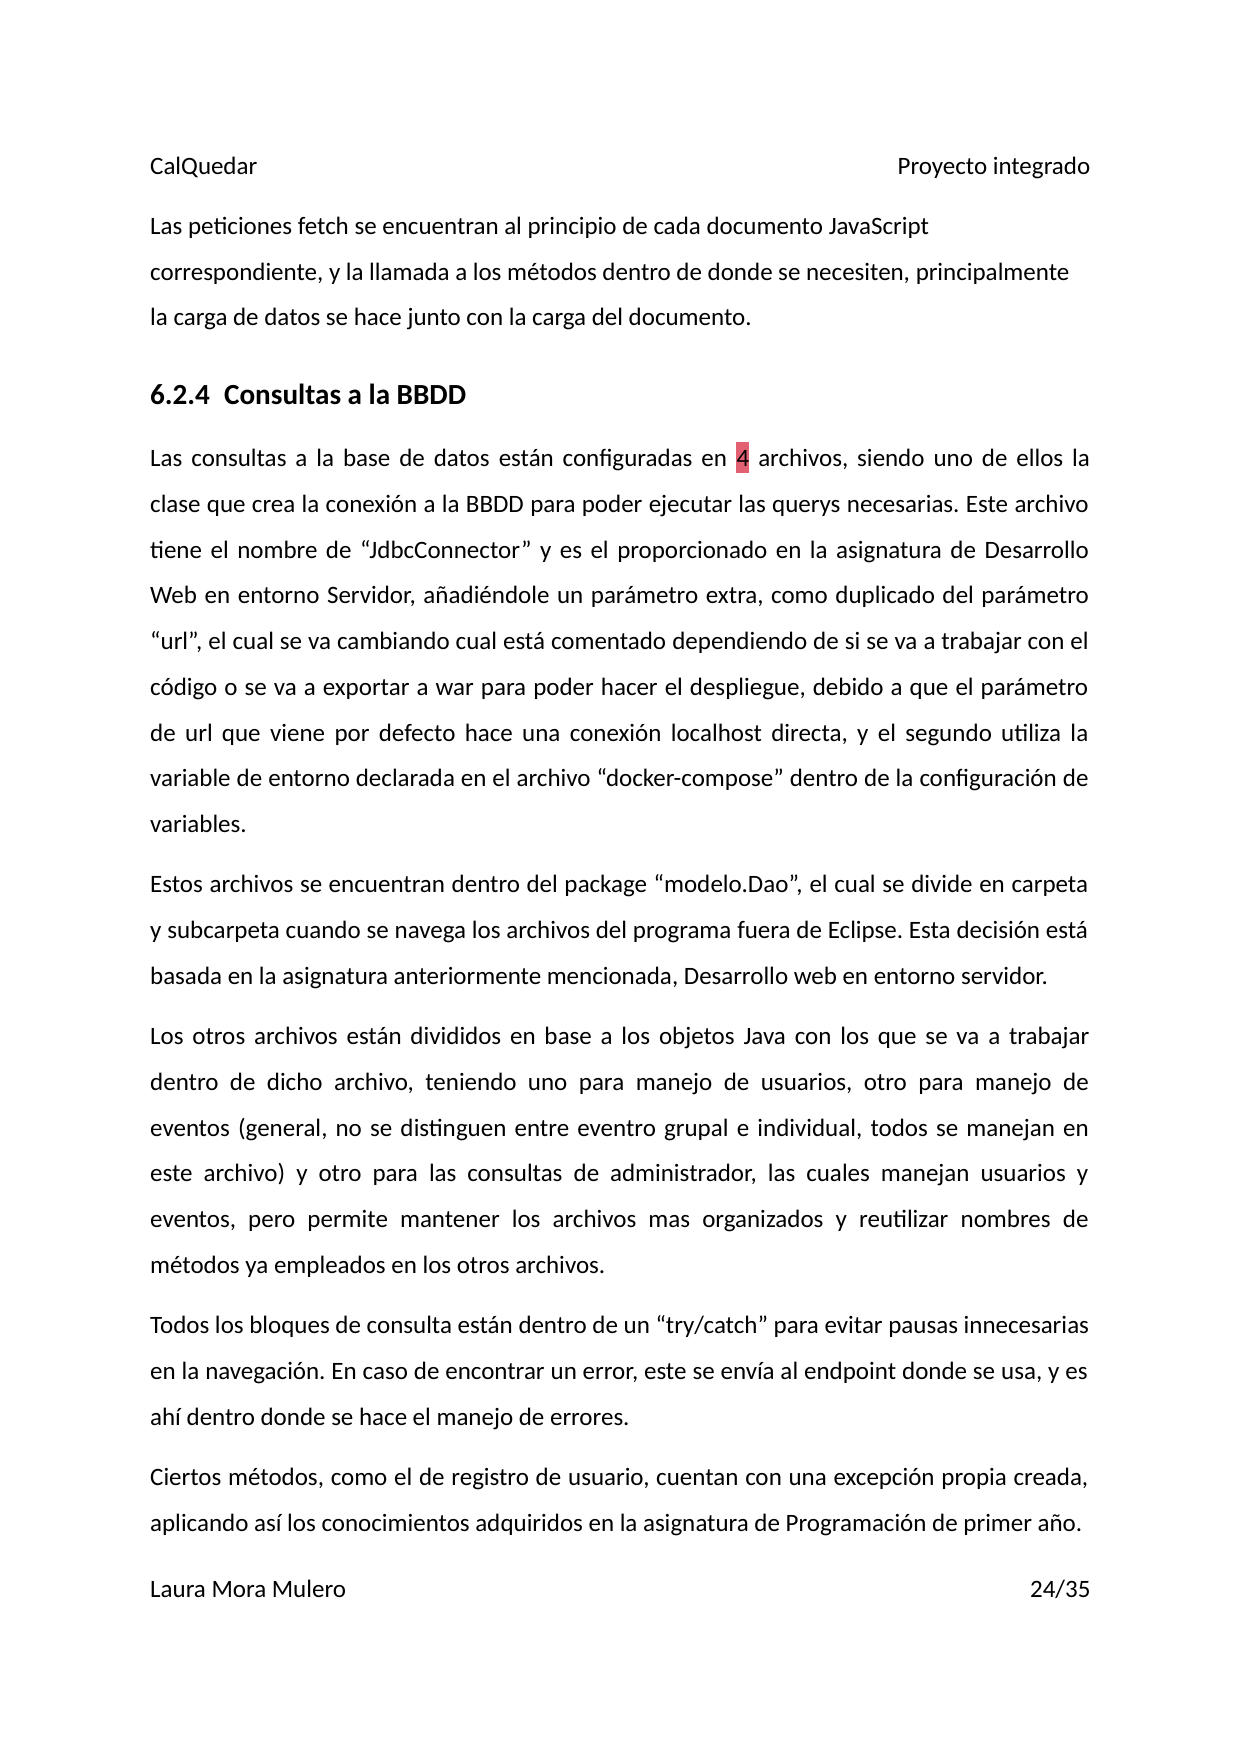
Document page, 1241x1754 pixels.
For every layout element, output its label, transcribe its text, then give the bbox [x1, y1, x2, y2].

text Ciertos métodos, como el de registro de usuario, cuentan con una excepción propia creada, aplicando así los conocimientos adquiridos en la asignatura de Programación de primer año. [150, 1461, 1090, 1537]
text Los otros archivos están divididos en base a los objetos Java con los que se va a trabajar dentro de dicho archivo, teniendo uno para manejo de usuarios, otro para manejo de eventos (general, no se distinguen entre eventro grupal e individual, todos se manejan en este archivo) y otro para las consultas de administrador, las cuales manejan usuarios y eventos, pero permite mantener los archivos mas organizados y reutilizar nombres de métodos ya empleados en los otros archivos. [150, 1020, 1090, 1279]
text Las peticiones fetch se encuentran al principio de cada documento JavaScript correspondiente, y la llamada a los métodos dentro de donde se necesiten, principalmente la carga de datos se hace junto con la carga del documento. [150, 210, 1090, 332]
text Todos los bloques de consulta están dentro de un “try/catch” para evitar pausas innecesarias en la navegación. En caso de encontrar un error, este se envía al endpoint donde se usa, y es ahí dentro donde se hace el manejo de errores. [150, 1309, 1090, 1431]
text Estos archivos se encuentran dentro del package “modelo.Dao”, el cual se divide en carpeta y subcarpeta cuando se navega los archivos del programa fuera de Eclipse. Esta decisión está basada en la asignatura anteriormente mencionada, Desarrollo web en entorno servidor. [150, 868, 1090, 990]
subtitle Consultas a la BBDD [150, 376, 1090, 412]
text Las consultas a la base de datos están configuradas en 4 archivos, siendo uno de ellos la clase que crea la conexión a la BBDD para poder ejecutar las querys necesarias. Este archivo tiene el nombre de “JdbcConnector” y es el proporcionado en la asignatura de Desarrollo Web en entorno Servidor, añadiéndole un parámetro extra, como duplicado del parámetro “url”, el cual se va cambiando cual está comentado dependiendo de si se va a trabajar con el código o se va a exportar a war para poder hacer el despliegue, debido a que el parámetro de url que viene por defecto hace una conexión localhost directa, y el segundo utiliza la variable de entorno declarada en el archivo “docker-compose” dentro de la configuración de variables. [150, 442, 1090, 839]
